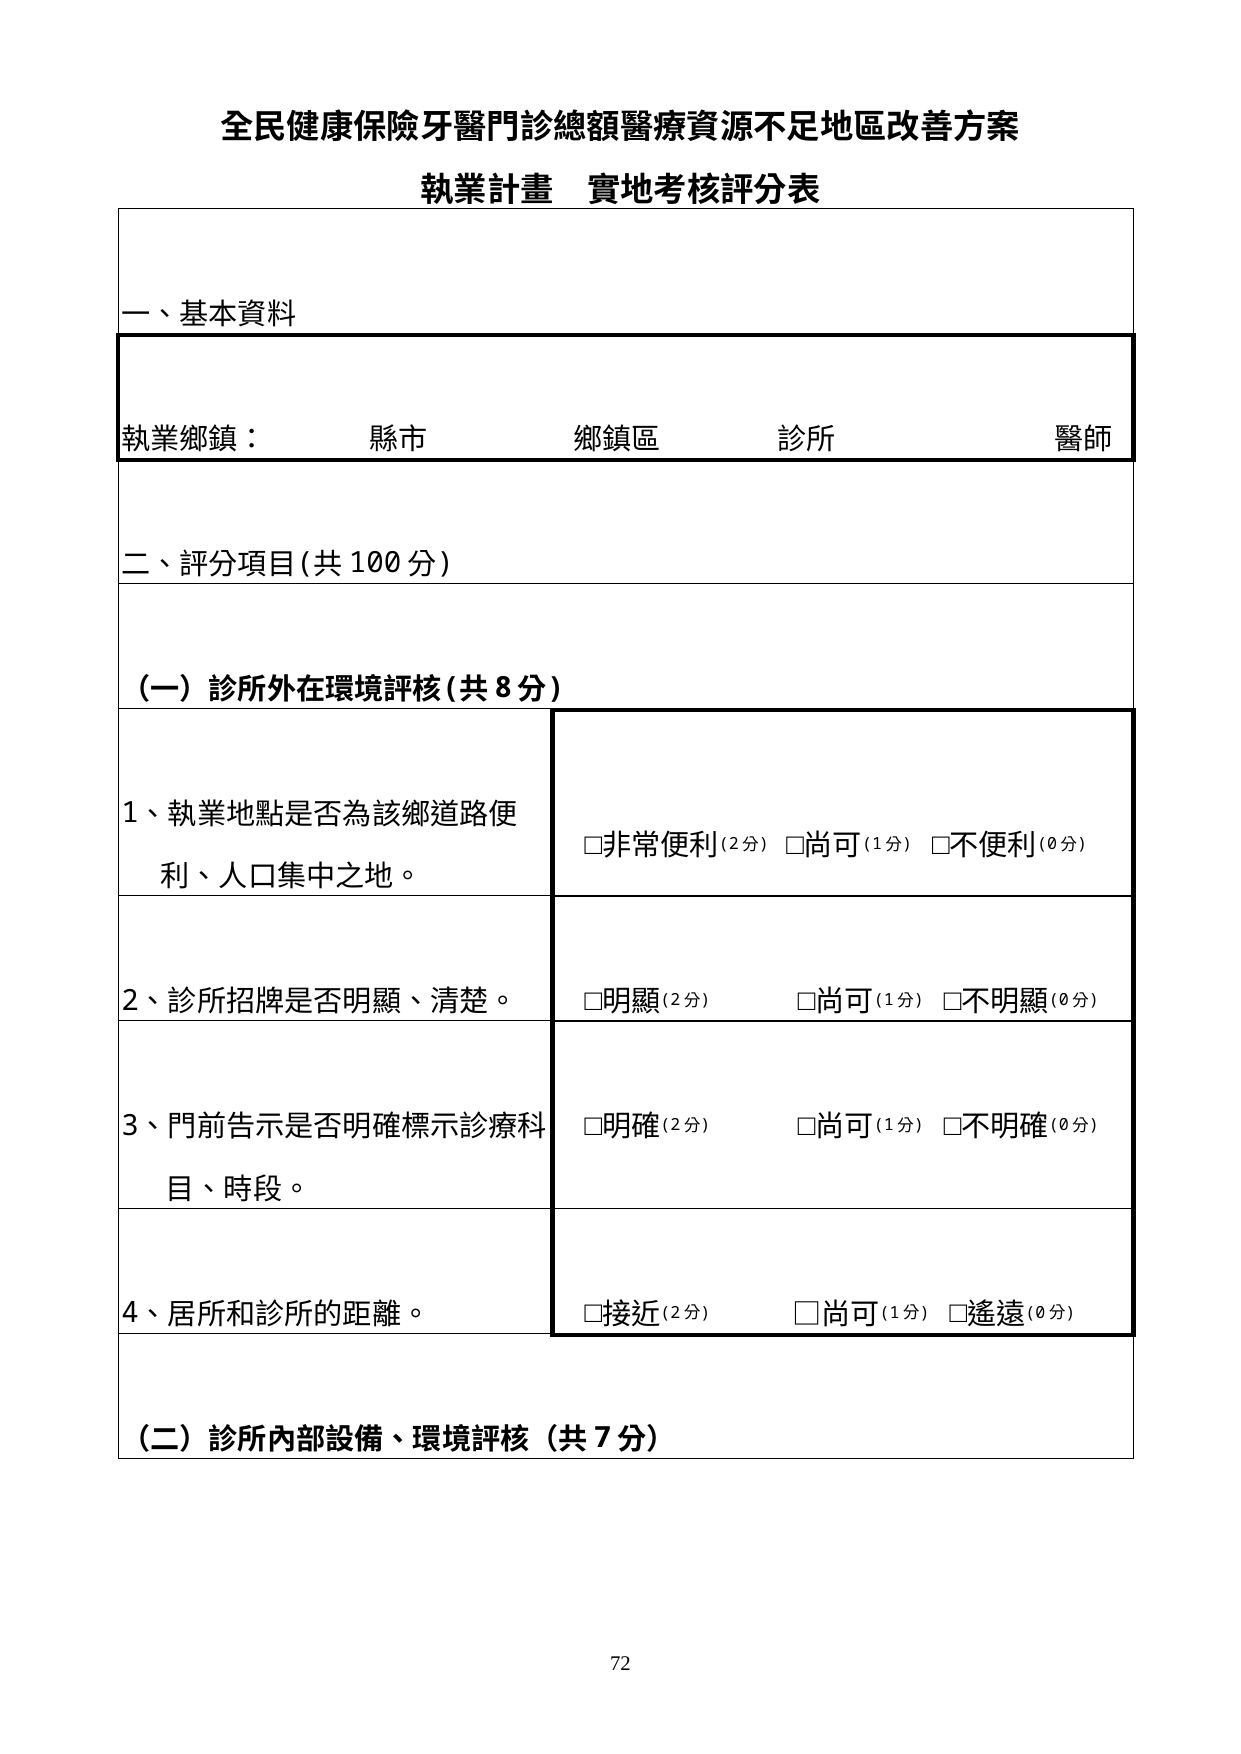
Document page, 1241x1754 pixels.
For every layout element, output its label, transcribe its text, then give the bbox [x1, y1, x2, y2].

table_cell □接近(2分) □尚可(1分) □遙遠(0分) [555, 1209, 1131, 1332]
table_cell 4、居所和診所的距離。 [119, 1209, 550, 1332]
table_cell 二、評分項目(共100分) [119, 462, 1133, 582]
table_cell 3、門前告示是否明確標示診療科目、時段。 [119, 1021, 550, 1207]
table_cell （一）診所外在環境評核(共8分) [119, 584, 1133, 707]
table_cell 2、診所招牌是否明顯、清楚。 [119, 896, 550, 1020]
table_cell □明顯(2分) □尚可(1分) □不明顯(0分) [555, 897, 1131, 1020]
table_cell 1、執業地點是否為該鄉道路便利、人口集中之地。 [119, 709, 550, 895]
table_cell □非常便利(2分) □尚可(1分) □不便利(0分) [555, 712, 1131, 895]
table_cell 執業鄉鎮： 縣市 鄉鎮區 診所 醫師 [120, 337, 1131, 457]
table_cell （二）診所內部設備、環境評核（共7分） [119, 1334, 1133, 1457]
table_cell □明確(2分) □尚可(1分) □不明確(0分) [555, 1022, 1131, 1207]
table_header 一、基本資料 [119, 209, 1133, 332]
text 執業計畫 實地考核評分表 [118, 145, 1122, 207]
text 全民健康保險牙醫門診總額醫療資源不足地區改善方案 [118, 82, 1122, 145]
